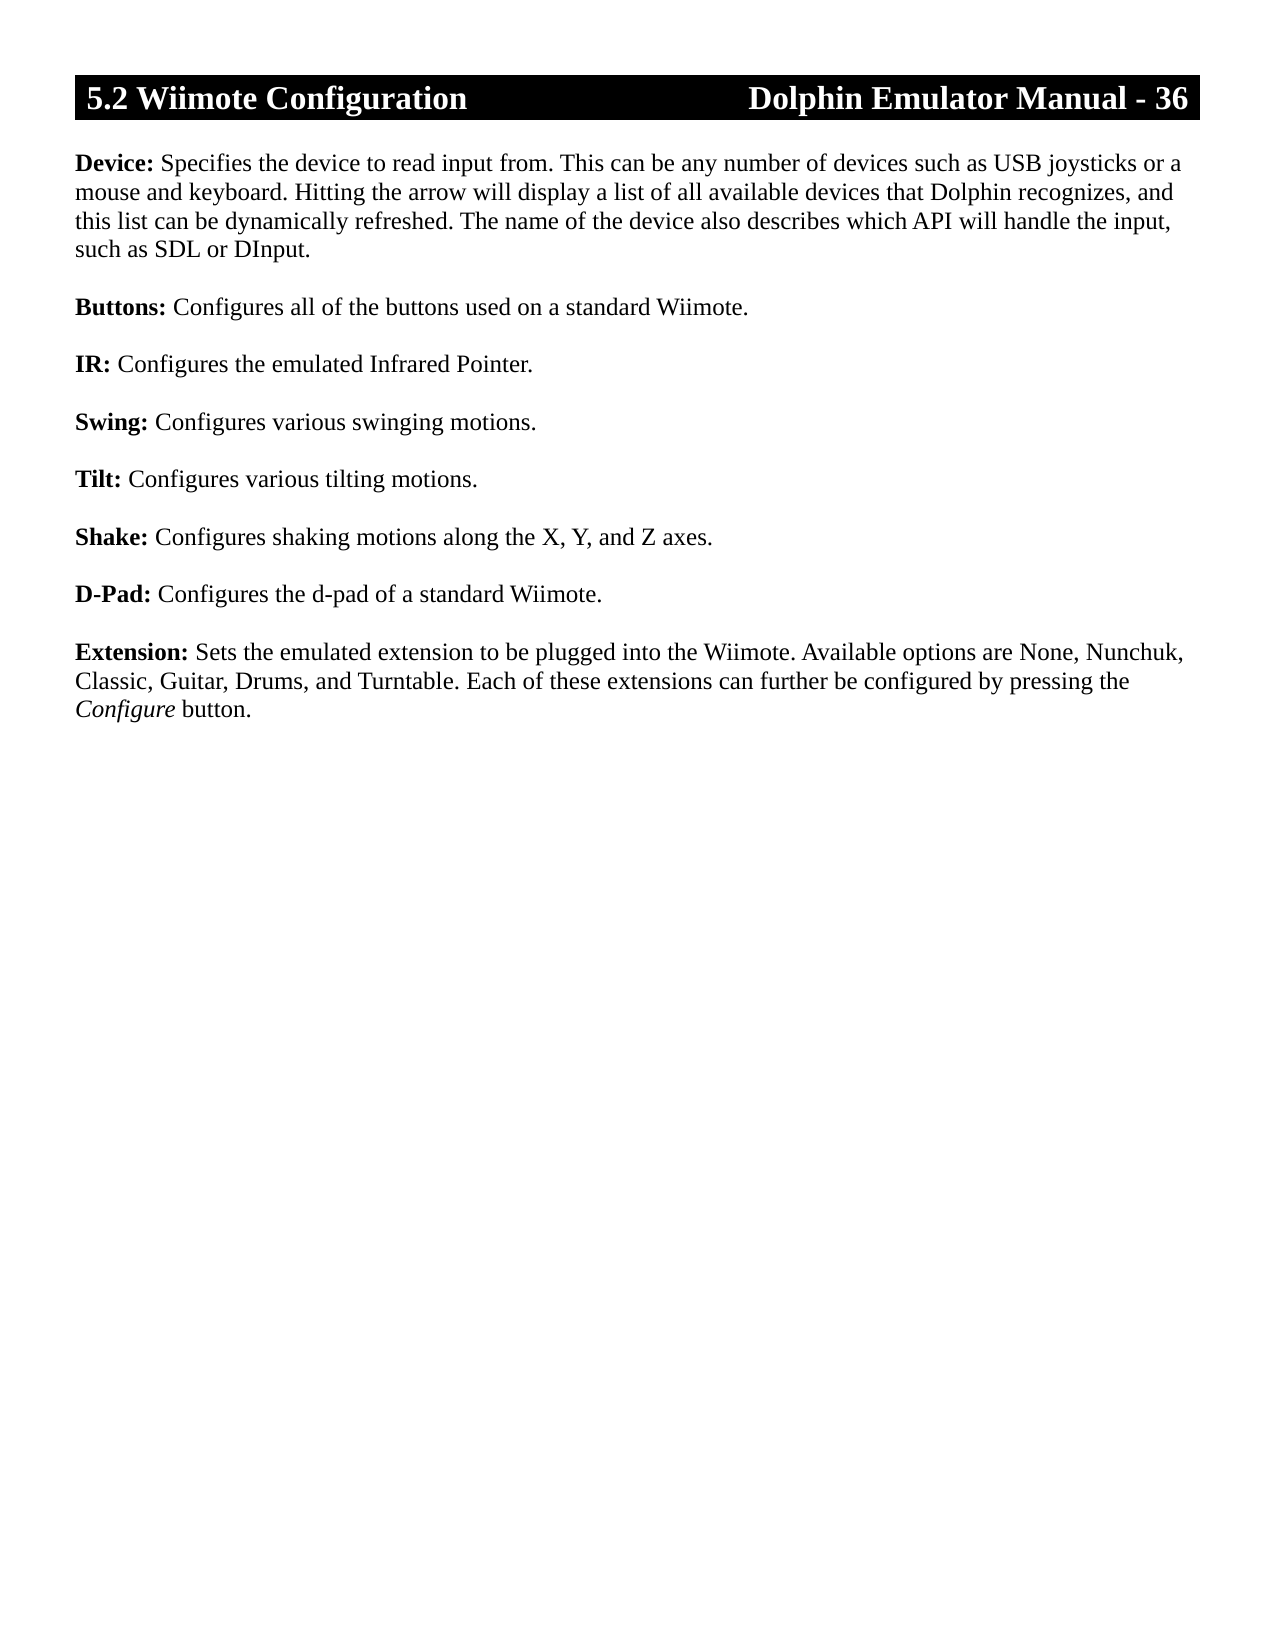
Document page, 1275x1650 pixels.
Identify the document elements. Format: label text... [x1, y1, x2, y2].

text Shake: Configures shaking motions along the X, Y, and Z axes. [75, 522, 1200, 551]
text Buttons: Configures all of the buttons used on a standard Wiimote. [75, 292, 1200, 321]
text 5.2 Wiimote Configuration Dolphin Emulator Manual - 35 [75, 75, 1200, 119]
text Device: Specifies the device to read input from. This can be any number of devices such as USB joysticks or a mouse and keyboard. Hitting the arrow will display a list of all available devices that Dolphin recognizes, and this list can be dynamically refreshed. The name of the device also describes which API will handle the input, such as SDL or DInput. [75, 148, 1200, 263]
text D-Pad: Configures the d-pad of a standard Wiimote. [75, 579, 1200, 608]
text IR: Configures the emulated Infrared Pointer. [75, 349, 1200, 378]
text Tilt: Configures various tilting motions. [75, 464, 1200, 493]
text Extension: Sets the emulated extension to be plugged into the Wiimote. Available options are None, Nunchuk, Classic, Guitar, Drums, and Turntable. Each of these extensions can further be configured by pressing the Configure button. [75, 637, 1200, 723]
text Swing: Configures various swinging motions. [75, 407, 1200, 436]
